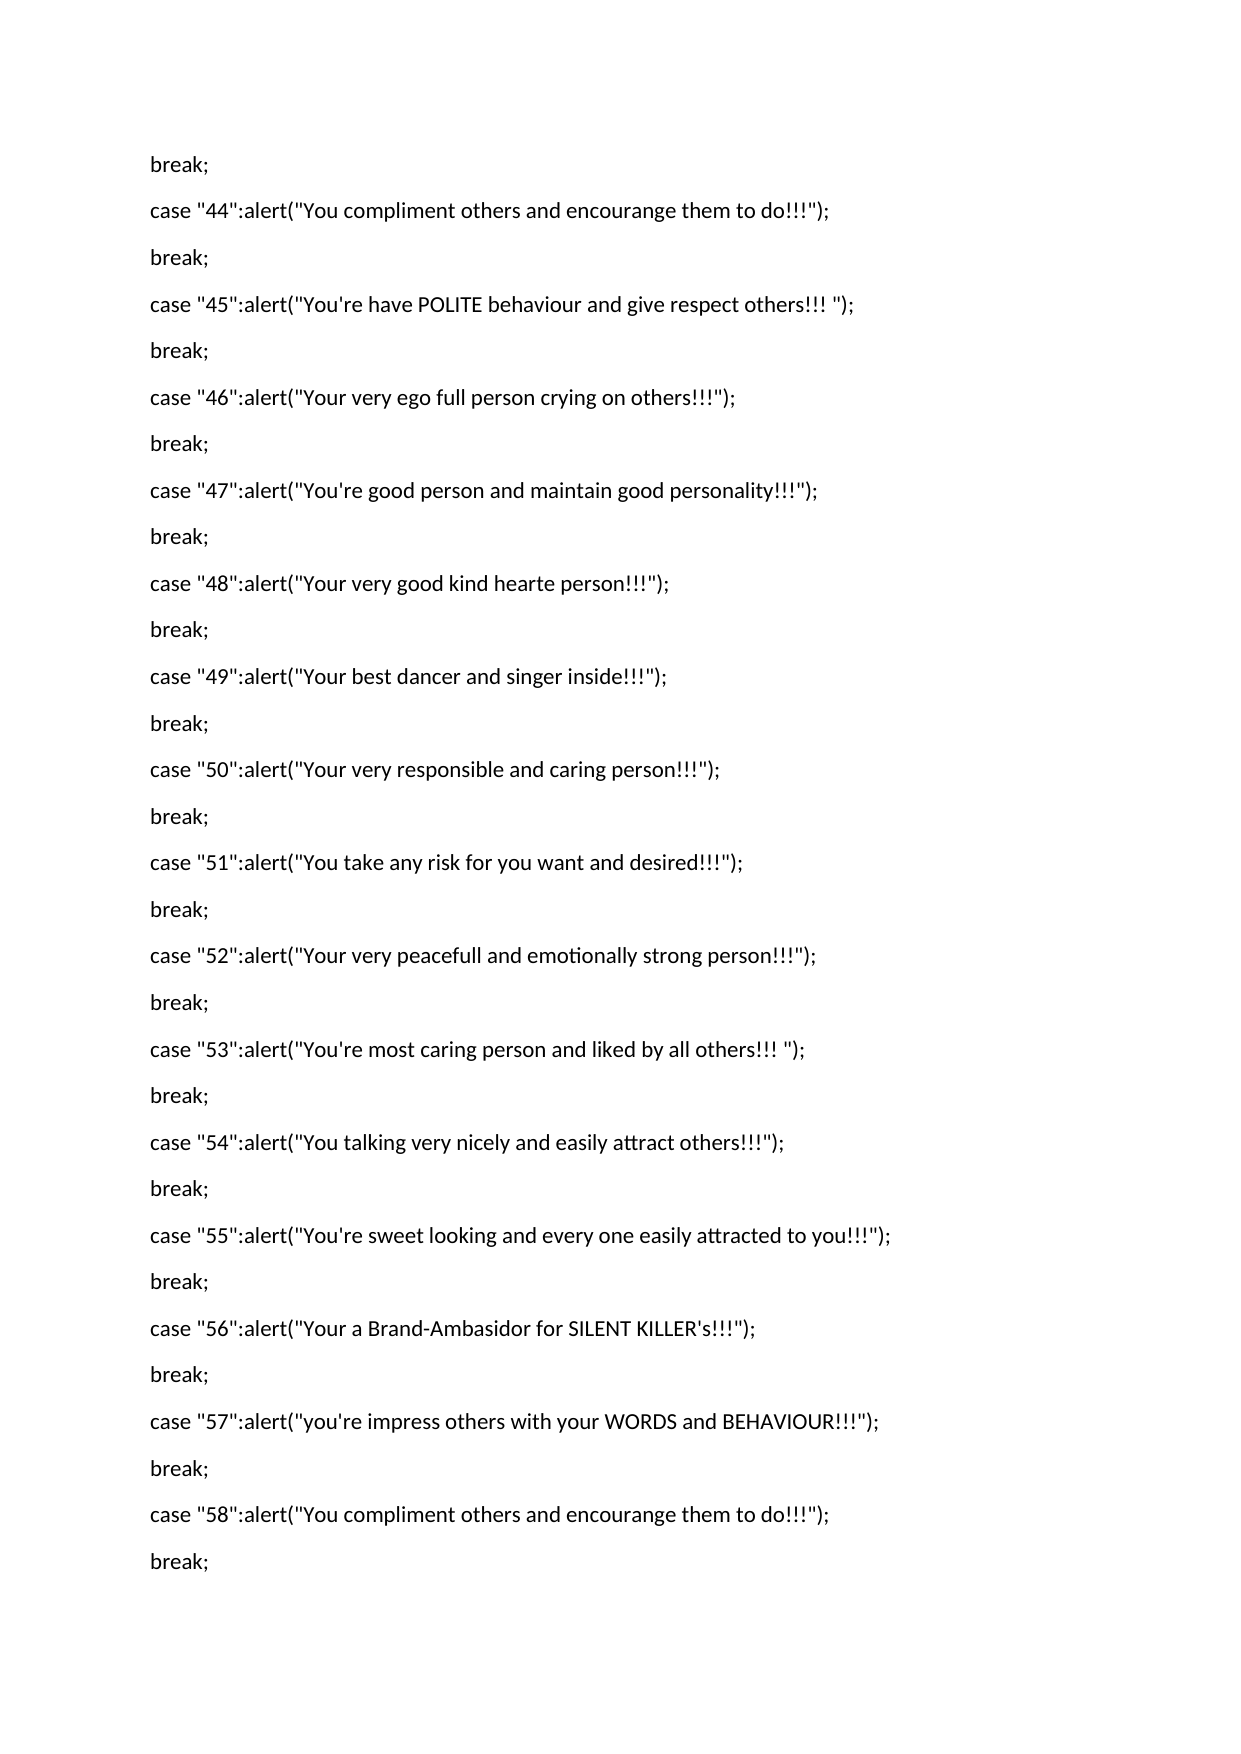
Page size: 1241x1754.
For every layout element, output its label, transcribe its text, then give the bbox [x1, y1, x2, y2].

text case "45":alert("You're have POLITE behaviour and give respect others!!! "); [150, 290, 1090, 318]
text break; [150, 1454, 1090, 1482]
text break; [150, 336, 1090, 364]
text case "52":alert("Your very peacefull and emotionally strong person!!!"); [150, 942, 1090, 969]
text case "50":alert("Your very responsible and caring person!!!"); [150, 755, 1090, 783]
text case "51":alert("You take any risk for you want and desired!!!"); [150, 848, 1090, 876]
text break; [150, 616, 1090, 644]
text break; [150, 150, 1090, 178]
text break; [150, 243, 1090, 271]
text case "46":alert("Your very ego full person crying on others!!!"); [150, 383, 1090, 411]
text case "56":alert("Your a Brand-Ambasidor for SILENT KILLER's!!!"); [150, 1314, 1090, 1342]
text break; [150, 988, 1090, 1016]
text break; [150, 802, 1090, 830]
text case "54":alert("You talking very nicely and easily attract others!!!"); [150, 1128, 1090, 1156]
text case "55":alert("You're sweet looking and every one easily attracted to you!!!"); [150, 1221, 1090, 1249]
text break; [150, 522, 1090, 551]
text case "47":alert("You're good person and maintain good personality!!!"); [150, 476, 1090, 504]
text break; [150, 709, 1090, 737]
text break; [150, 1174, 1090, 1202]
text break; [150, 1547, 1090, 1575]
text case "49":alert("Your best dancer and singer inside!!!"); [150, 662, 1090, 690]
text break; [150, 429, 1090, 457]
text break; [150, 1081, 1090, 1109]
text break; [150, 1267, 1090, 1296]
text break; [150, 895, 1090, 923]
text case "44":alert("You compliment others and encourange them to do!!!"); [150, 197, 1090, 224]
text break; [150, 1361, 1090, 1389]
text case "57":alert("you're impress others with your WORDS and BEHAVIOUR!!!"); [150, 1407, 1090, 1435]
text case "53":alert("You're most caring person and liked by all others!!! "); [150, 1035, 1090, 1063]
text case "58":alert("You compliment others and encourange them to do!!!"); [150, 1500, 1090, 1528]
text case "48":alert("Your very good kind hearte person!!!"); [150, 569, 1090, 597]
